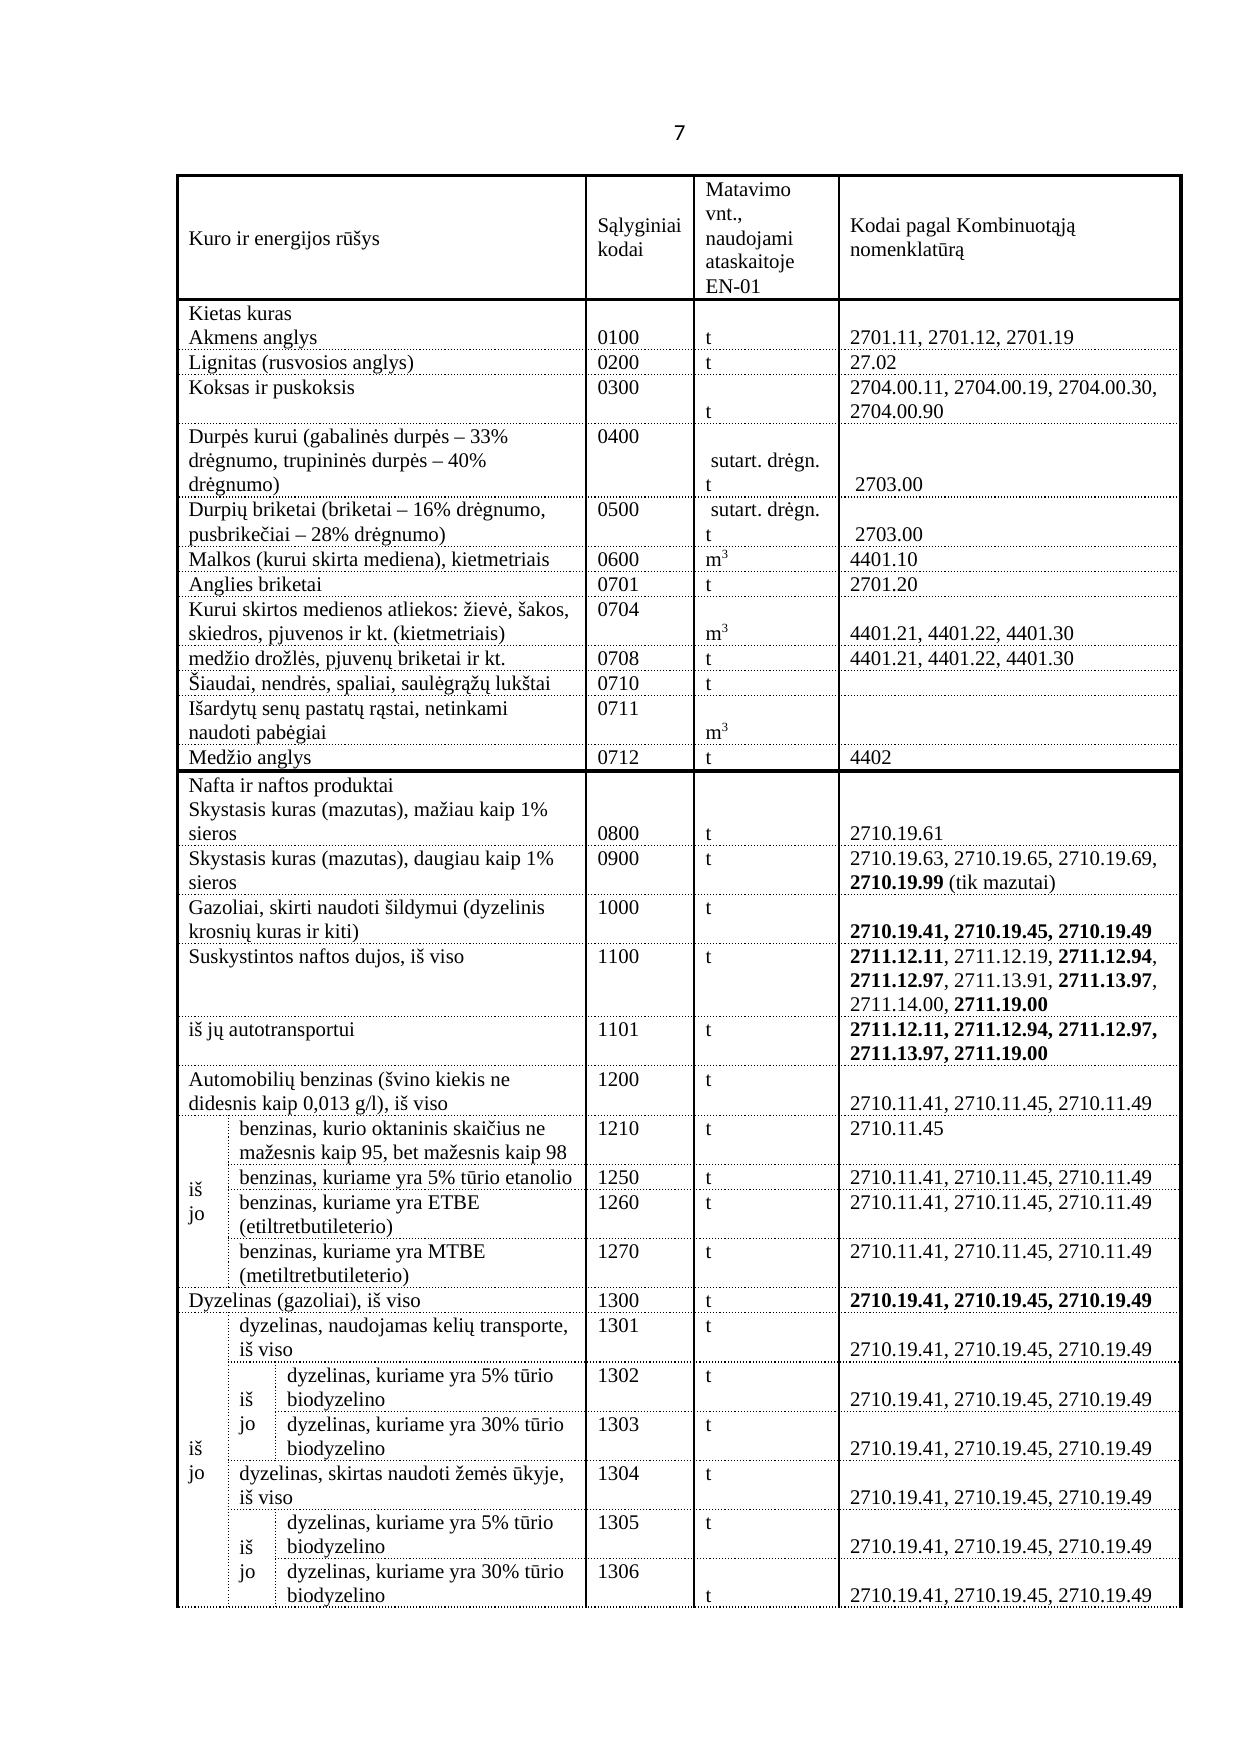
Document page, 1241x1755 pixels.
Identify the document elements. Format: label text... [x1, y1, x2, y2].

table_cell dyzelinas, kuriame yra 30% tūrio biodyzelino [276, 1411, 585, 1460]
table_cell 1100 [587, 943, 693, 1016]
table_cell dyzelinas, naudojamas kelių transporte, iš viso [228, 1312, 585, 1361]
table_cell 1200 [587, 1065, 693, 1114]
table_cell benzinas, kuriame yra MTBE (metiltretbutileterio) [228, 1238, 585, 1287]
table_cell Gazoliai, skirti naudoti šildymui (dyzelinis krosnių kuras ir kiti) [179, 894, 585, 943]
table_cell [840, 301, 1179, 325]
table_cell 2704.00.11, 2704.00.19, 2704.00.30, 2704.00.90 [840, 374, 1179, 423]
table_cell 1301 [587, 1312, 693, 1361]
table_cell t [695, 1065, 838, 1114]
table_cell Kietas kuras [179, 301, 585, 325]
table_cell 2710.19.41, 2710.19.45, 2710.19.49 [840, 1460, 1179, 1509]
table_cell iš jo [228, 1361, 276, 1460]
table_cell 1000 [587, 894, 693, 943]
table_cell sutart. drėgn. t [695, 423, 838, 496]
table_cell 1300 [587, 1287, 693, 1312]
table_cell t [695, 1238, 838, 1287]
table_cell t [695, 894, 838, 943]
table_cell Malkos (kurui skirta mediena), kietmetriais [179, 546, 585, 571]
table_cell Nafta ir naftos produktai [179, 773, 585, 797]
table_cell Išardytų senų pastatų rąstai, netinkami naudoti pabėgiai [179, 695, 585, 744]
table_cell t [695, 1361, 838, 1411]
table_cell Medžio anglys [179, 744, 585, 769]
table_cell 2711.12.11, 2711.12.19, 2711.12.94, 2711.12.97, 2711.13.91, 2711.13.97, 2711.14.00, 2711.19.00 [840, 943, 1179, 1016]
table_cell t [695, 1115, 838, 1164]
table_cell 0600 [587, 546, 693, 571]
table_header Kuro ir energijos rūšys [179, 177, 585, 298]
table_cell 2703.00 [840, 423, 1179, 496]
table_cell 2710.19.41, 2710.19.45, 2710.19.49 [840, 1411, 1179, 1460]
table_cell 2710.19.41, 2710.19.45, 2710.19.49 [840, 1312, 1179, 1361]
table_cell m3 [695, 596, 838, 645]
table_cell 1270 [587, 1238, 693, 1287]
table_cell [840, 670, 1179, 695]
table_cell t [695, 571, 838, 596]
table_header Matavimo vnt., naudojami ataskaitoje EN-01 [695, 177, 838, 298]
table_cell t [695, 1287, 838, 1312]
table_cell 1260 [587, 1189, 693, 1238]
table_cell t [695, 645, 838, 670]
table_cell 1303 [587, 1411, 693, 1460]
table_cell t [695, 943, 838, 1016]
table_cell [840, 773, 1179, 797]
table_cell 0100 [587, 325, 693, 349]
table_cell benzinas, kurio oktaninis skaičius ne mažesnis kaip 95, bet mažesnis kaip 98 [228, 1115, 585, 1164]
table_cell iš jo [179, 1115, 228, 1287]
table_cell 0708 [587, 645, 693, 670]
table_cell 0200 [587, 349, 693, 374]
table_cell Skystasis kuras (mazutas), daugiau kaip 1% sieros [179, 845, 585, 894]
table_cell Kurui skirtos medienos atliekos: žievė, šakos, skiedros, pjuvenos ir kt. (kietmetriais) [179, 596, 585, 645]
table_cell 4401.21, 4401.22, 4401.30 [840, 645, 1179, 670]
table_cell Anglies briketai [179, 571, 585, 596]
table_cell 1302 [587, 1361, 693, 1411]
table_cell 2701.11, 2701.12, 2701.19 [840, 325, 1179, 349]
table_cell benzinas, kuriame yra 5% tūrio etanolio [228, 1164, 585, 1189]
table_cell 4401.21, 4401.22, 4401.30 [840, 596, 1179, 645]
table_cell 2703.00 [840, 496, 1179, 546]
table_cell t [695, 845, 838, 894]
table_cell t [695, 349, 838, 374]
table_cell 0900 [587, 845, 693, 894]
table_cell 2710.19.41, 2710.19.45, 2710.19.49 [840, 1361, 1179, 1411]
table_cell [695, 773, 838, 797]
table_cell 1250 [587, 1164, 693, 1189]
table_cell 2710.11.41, 2710.11.45, 2710.11.49 [840, 1065, 1179, 1114]
table_cell Suskystintos naftos dujos, iš viso [179, 943, 585, 1016]
table_header Sąlyginiai kodai [587, 177, 693, 298]
table_cell 0701 [587, 571, 693, 596]
table_cell 0800 [587, 797, 693, 845]
table_cell 2710.19.41, 2710.19.45, 2710.19.49 [840, 1509, 1179, 1558]
table_cell 2710.11.41, 2710.11.45, 2710.11.49 [840, 1189, 1179, 1238]
table_cell medžio drožlės, pjuvenų briketai ir kt. [179, 645, 585, 670]
table_cell Skystasis kuras (mazutas), mažiau kaip 1% sieros [179, 797, 585, 845]
table_cell t [695, 374, 838, 423]
table_cell benzinas, kuriame yra ETBE (etiltretbutileterio) [228, 1189, 585, 1238]
table_cell Koksas ir puskoksis [179, 374, 585, 423]
table_cell 2710.19.41, 2710.19.45, 2710.19.49 [840, 1287, 1179, 1312]
table_cell 0300 [587, 374, 693, 423]
table_header Kodai pagal kombinuotąją nomenklatūrą [840, 177, 1179, 298]
table_cell m3 [695, 695, 838, 744]
table_cell 0400 [587, 423, 693, 496]
table_cell Dyzelinas (gazoliai), iš viso [179, 1287, 585, 1312]
table_cell Durpių briketai (briketai – 16% drėgnumo, pusbrikečiai – 28% drėgnumo) [179, 496, 585, 546]
table_cell 2710.11.41, 2710.11.45, 2710.11.49 [840, 1238, 1179, 1287]
table_cell Lignitas (rusvosios anglys) [179, 349, 585, 374]
table_cell t [695, 1460, 838, 1509]
table_cell 2710.19.61 [840, 797, 1179, 845]
table_cell [695, 301, 838, 325]
table_cell 4401.10 [840, 546, 1179, 571]
table_cell iš jų autotransportui [179, 1016, 585, 1065]
table_cell 0710 [587, 670, 693, 695]
table_cell t [695, 1189, 838, 1238]
table_cell dyzelinas, kuriame yra 5% tūrio biodyzelino [276, 1361, 585, 1411]
table_cell 0712 [587, 744, 693, 769]
table_cell 2710.19.41, 2710.19.45, 2710.19.49 [840, 894, 1179, 943]
table_cell t [695, 1016, 838, 1065]
table_cell 2710.11.41, 2710.11.45, 2710.11.49 [840, 1164, 1179, 1189]
table_cell Akmens anglys [179, 325, 585, 349]
table_cell 2710.11.45 [840, 1115, 1179, 1164]
table_cell iš jo [179, 1312, 228, 1606]
table_cell 2711.12.11, 2711.12.94, 2711.12.97, 2711.13.97, 2711.19.00 [840, 1016, 1179, 1065]
table_cell 0711 [587, 695, 693, 744]
table_cell 1210 [587, 1115, 693, 1164]
table_cell t [695, 1558, 838, 1606]
table_cell 0500 [587, 496, 693, 546]
table_cell sutart. drėgn. t [695, 496, 838, 546]
table_cell t [695, 797, 838, 845]
table_cell Durpės kurui (gabalinės durpės – 33% drėgnumo, trupininės durpės – 40% drėgnumo) [179, 423, 585, 496]
table_cell Automobilių benzinas (švino kiekis ne didesnis kaip 0,013 g/l), iš viso [179, 1065, 585, 1114]
table_cell t [695, 1312, 838, 1361]
table_cell 1305 [587, 1509, 693, 1558]
table_cell 1101 [587, 1016, 693, 1065]
table_cell [587, 301, 693, 325]
table_cell 1306 [587, 1558, 693, 1606]
table_cell [840, 695, 1179, 744]
table_cell 2710.19.63, 2710.19.65, 2710.19.69, 2710.19.99 (tik mazutai) [840, 845, 1179, 894]
table_cell t [695, 1164, 838, 1189]
table_cell [587, 773, 693, 797]
table_cell 0704 [587, 596, 693, 645]
table_cell 4402 [840, 744, 1179, 769]
table_cell t [695, 670, 838, 695]
table_cell 27.02 [840, 349, 1179, 374]
table_cell dyzelinas, kuriame yra 30% tūrio biodyzelino [276, 1558, 585, 1606]
table_cell iš jo [228, 1509, 276, 1606]
table_cell 1304 [587, 1460, 693, 1509]
table_cell t [695, 1411, 838, 1460]
table_cell t [695, 325, 838, 349]
table_cell 2701.20 [840, 571, 1179, 596]
table_cell t [695, 1509, 838, 1558]
table_cell m3 [695, 546, 838, 571]
table_cell Šiaudai, nendrės, spaliai, saulėgrąžų lukštai [179, 670, 585, 695]
table_cell dyzelinas, kuriame yra 5% tūrio biodyzelino [276, 1509, 585, 1558]
table_cell t [695, 744, 838, 769]
table_cell 2710.19.41, 2710.19.45, 2710.19.49 [840, 1558, 1179, 1606]
table_cell dyzelinas, skirtas naudoti žemės ūkyje, iš viso [228, 1460, 585, 1509]
